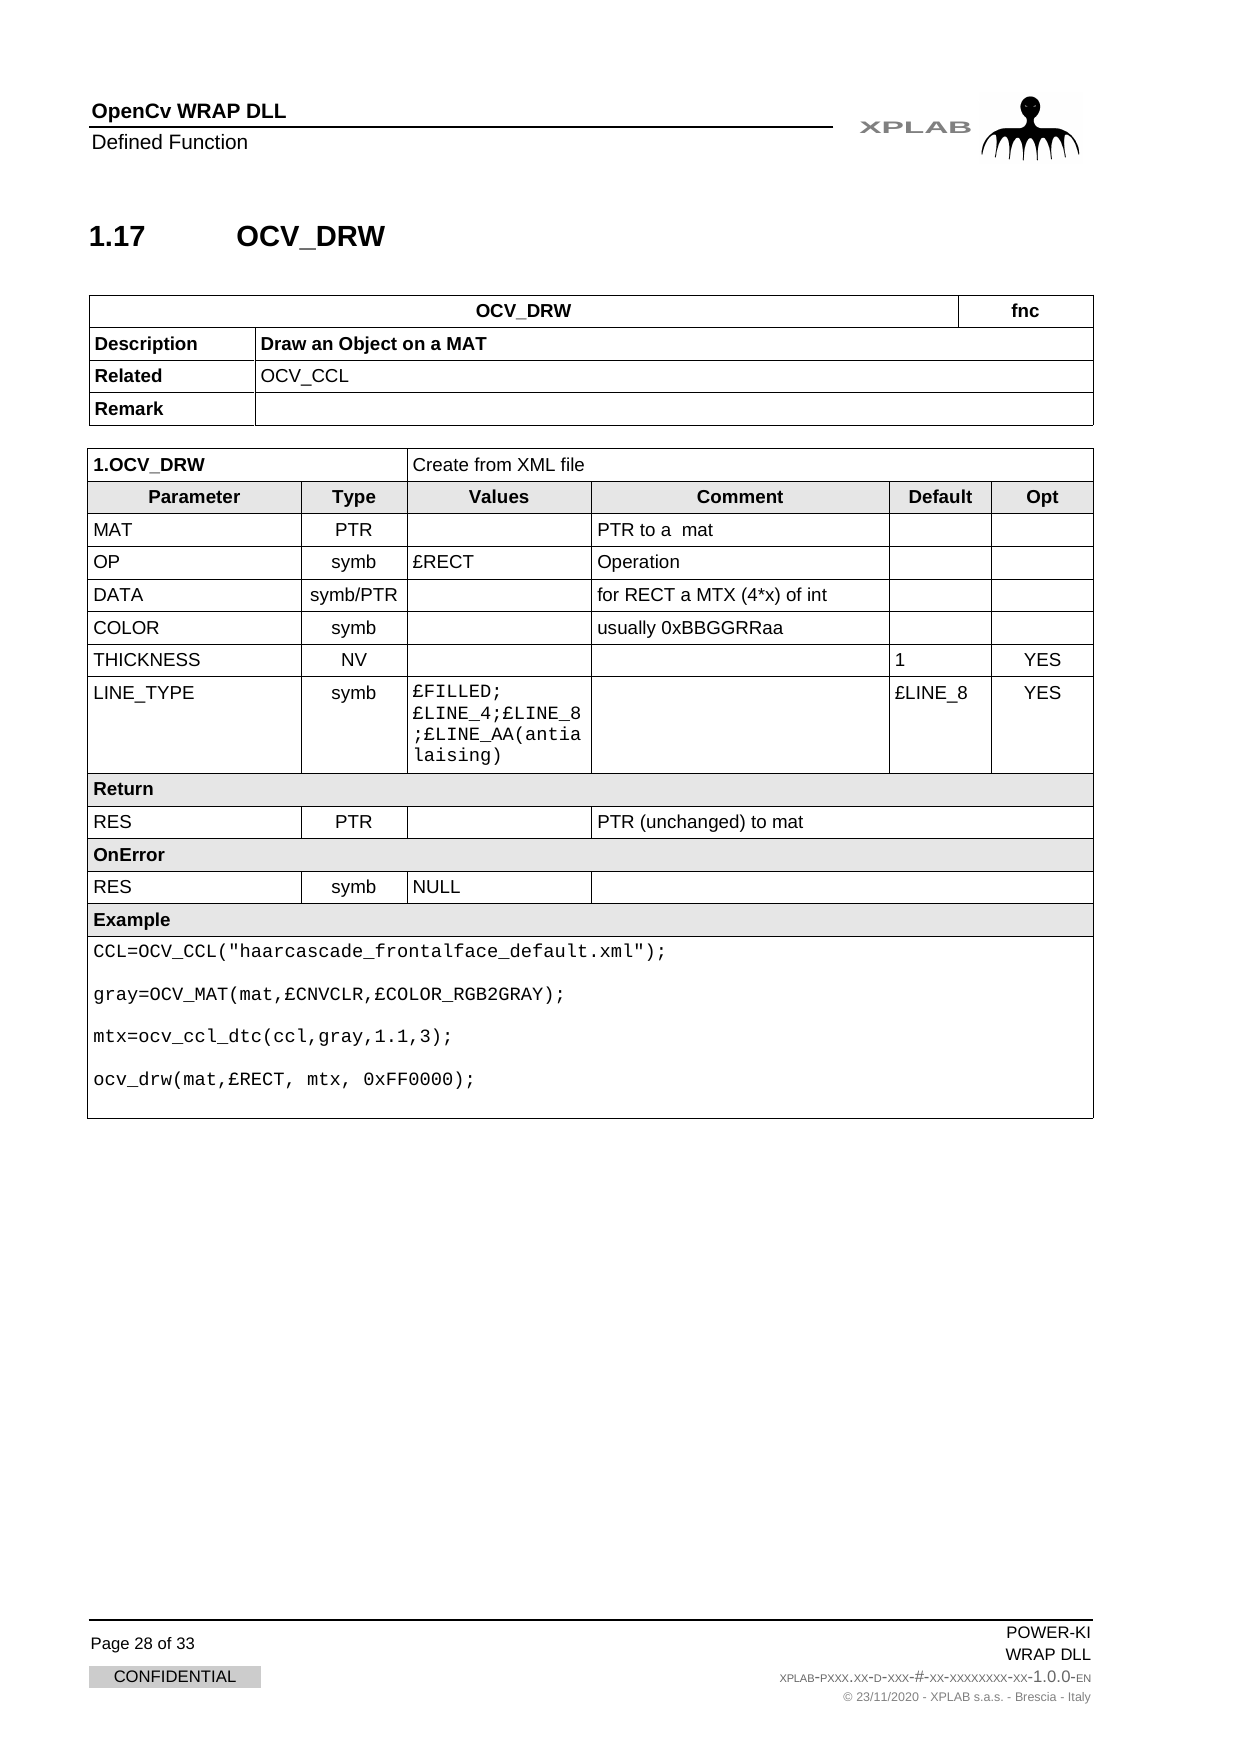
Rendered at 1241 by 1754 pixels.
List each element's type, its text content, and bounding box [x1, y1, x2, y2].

table_header OCV_DRW [90, 296, 958, 327]
table_cell [890, 612, 991, 644]
table_cell [992, 580, 1093, 611]
table_cell CCL=OCV_CCL("haarcascade_frontalface_default.xml"); gray=OCV_MAT(mat,£CNVCLR,£COLOR_RGB2GRAY); mtx=ocv_ccl_dtc(ccl,gray,1.1,3); ocv_drw(mat,£RECT, mtx, 0xFF0000); [88, 937, 1093, 1118]
table_cell [890, 580, 991, 611]
table_header fnc [959, 296, 1093, 327]
table_cell [992, 612, 1093, 644]
subtitle OCV_DRW [88, 220, 1093, 252]
table_cell RES [88, 872, 301, 903]
table_cell for RECT a MTX (4*x) of int [592, 580, 889, 611]
table_cell PTR (unchanged) to mat [592, 807, 1093, 838]
table_cell Description [90, 328, 254, 360]
table_cell Example [88, 904, 1093, 936]
table_cell OP [88, 547, 301, 579]
table_cell £LINE_8 [890, 677, 991, 773]
table_cell Type [302, 482, 407, 513]
table_cell [592, 872, 1093, 903]
table_cell Operation [592, 547, 889, 579]
table_cell symb/PTR [302, 580, 407, 611]
table_cell RES [88, 807, 301, 838]
table_cell [408, 645, 591, 676]
table_cell NULL [408, 872, 591, 903]
table_cell DATA [88, 580, 301, 611]
table_cell [992, 514, 1093, 546]
table_cell Values [408, 482, 591, 513]
table_cell OnError [88, 839, 1093, 871]
table_header 1.OCV_DRW [88, 449, 407, 481]
table_cell [890, 514, 991, 546]
table_cell THICKNESS [88, 645, 301, 676]
table_cell YES [992, 677, 1093, 773]
table_cell [408, 580, 591, 611]
table_cell Return [88, 774, 1093, 806]
table_cell LINE_TYPE [88, 677, 301, 773]
table_cell [408, 514, 591, 546]
table_cell symb [302, 677, 407, 773]
table_header Create from XML file [408, 449, 1093, 481]
table_cell MAT [88, 514, 301, 546]
table_cell NV [302, 645, 407, 676]
table_cell £FILLED;£LINE_4;£LINE_8;£LINE_AA(antialaising) [408, 677, 591, 773]
table_cell OCV_CCL [256, 361, 1093, 392]
table_cell Draw an Object on a MAT [256, 328, 1093, 360]
table_cell Comment [592, 482, 889, 513]
table_cell symb [302, 872, 407, 903]
picture [978, 92, 1083, 164]
table_cell PTR [302, 514, 407, 546]
table_cell PTR to a mat [592, 514, 889, 546]
table_cell COLOR [88, 612, 301, 644]
table_cell YES [992, 645, 1093, 676]
table_cell [408, 612, 591, 644]
table_cell Related [90, 361, 254, 392]
table_cell [408, 807, 591, 838]
table_cell Default [890, 482, 991, 513]
table_cell symb [302, 612, 407, 644]
table_cell [592, 677, 889, 773]
table_cell [992, 547, 1093, 579]
table_cell [890, 547, 991, 579]
table_cell Parameter [88, 482, 301, 513]
table_cell PTR [302, 807, 407, 838]
table_cell usually 0xBBGGRRaa [592, 612, 889, 644]
table_cell Opt [992, 482, 1093, 513]
table_cell symb [302, 547, 407, 579]
table_cell [256, 393, 1093, 425]
table_cell Remark [90, 393, 254, 425]
table_cell 1 [890, 645, 991, 676]
table_cell [592, 645, 889, 676]
table_cell £RECT [408, 547, 591, 579]
